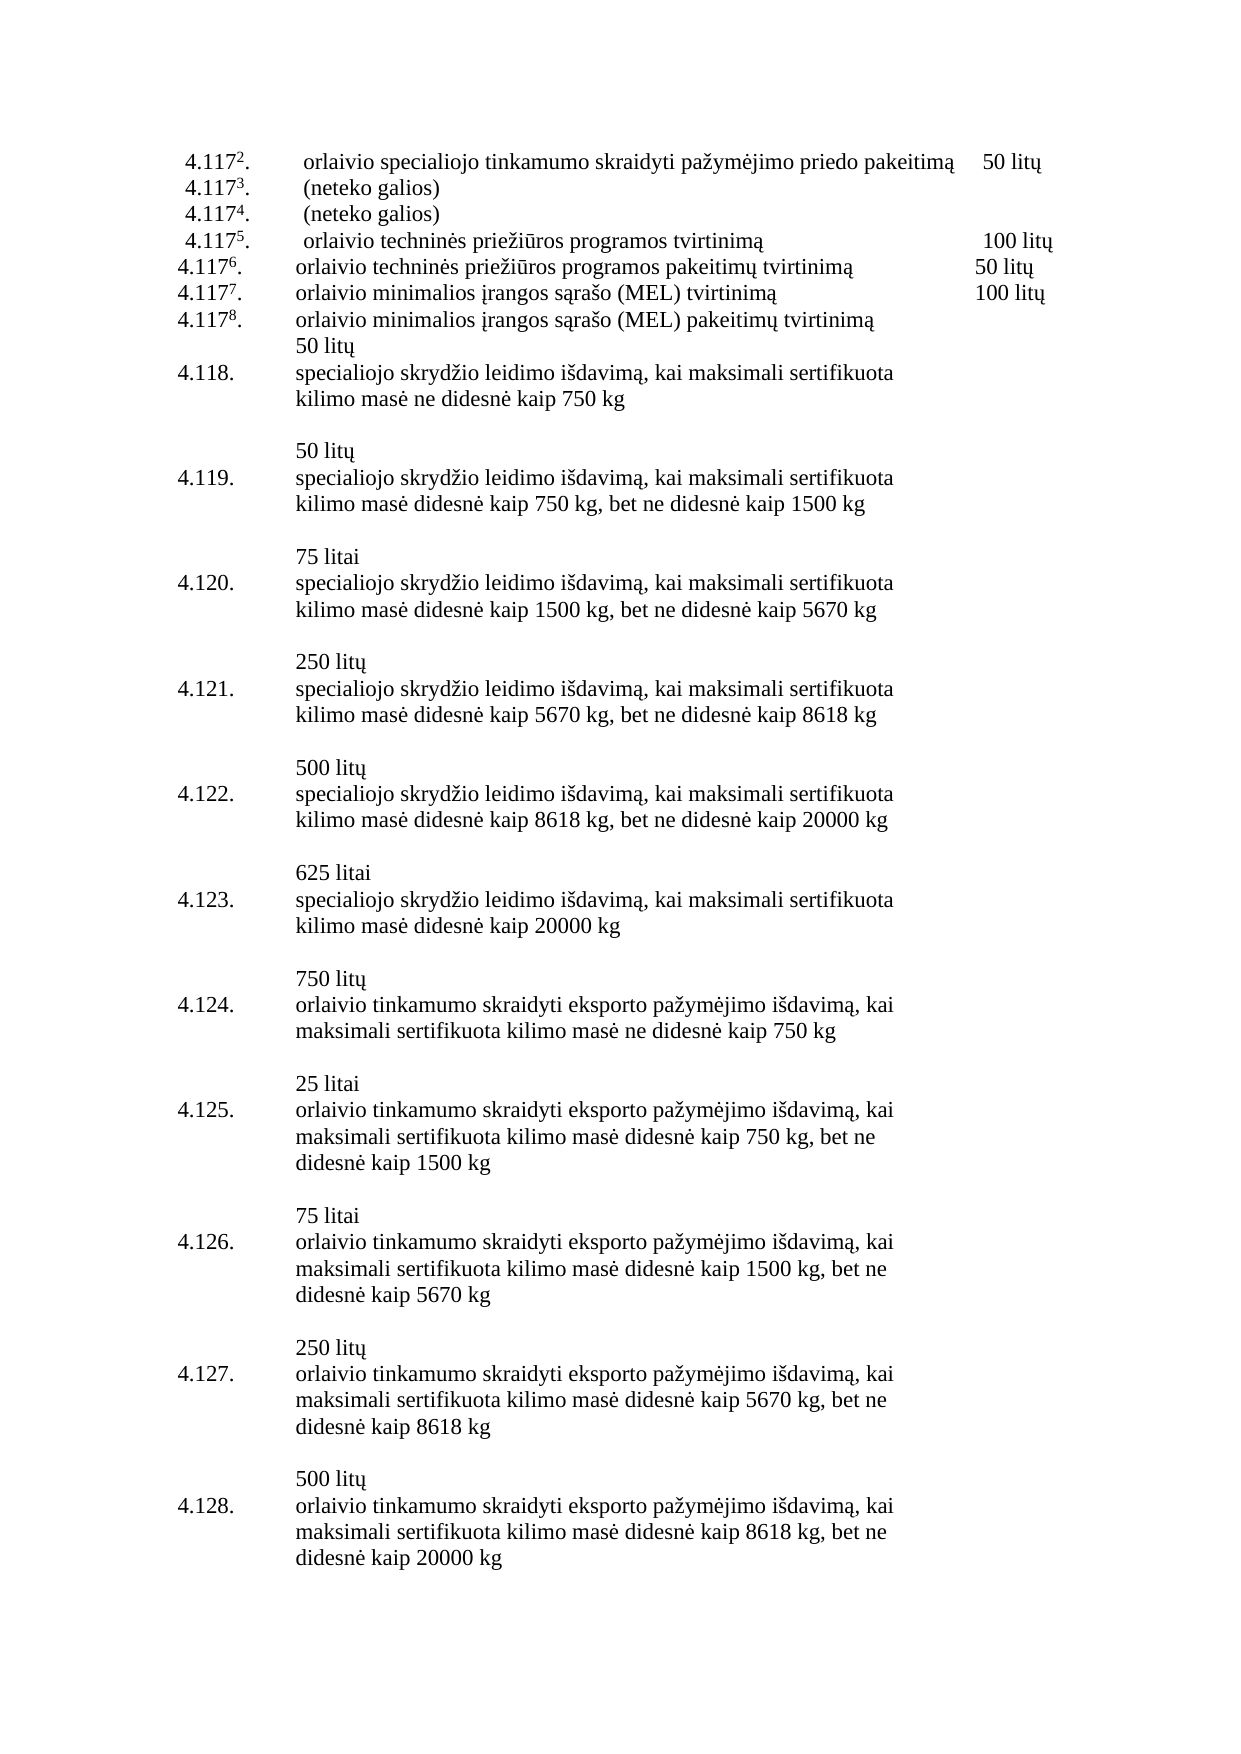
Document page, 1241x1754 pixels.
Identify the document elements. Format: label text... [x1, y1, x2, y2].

text 4.122. specialiojo skrydžio leidimo išdavimą, kai maksimali sertifikuota kilimo masė didesnė kaip 8618 kg, bet ne didesnė kaip 20000 kg 625 litai [177, 780, 945, 886]
text 4.1177. orlaivio minimalios įrangos sąrašo (MEL) tvirtinimą 100 litų [177, 279, 1122, 306]
table_cell 4.1175. [174, 227, 292, 253]
table_cell 4.1174. [174, 200, 292, 227]
text 4.124. orlaivio tinkamumo skraidyti eksporto pažymėjimo išdavimą, kai maksimali sertifikuota kilimo masė ne didesnė kaip 750 kg 25 litai [177, 991, 945, 1096]
table_cell 100 litų [971, 227, 1144, 253]
table_cell (neteko galios) [292, 200, 971, 227]
table_cell [971, 174, 1144, 200]
table_cell orlaivio specialiojo tinkamumo skraidyti pažymėjimo priedo pakeitimą [292, 148, 971, 174]
text 4.1176. orlaivio techninės priežiūros programos pakeitimų tvirtinimą 50 litų [177, 253, 1122, 279]
text 4.118. specialiojo skrydžio leidimo išdavimą, kai maksimali sertifikuota kilimo masė ne didesnė kaip 750 kg 50 litų [177, 358, 945, 464]
text 4.121. specialiojo skrydžio leidimo išdavimą, kai maksimali sertifikuota kilimo masė didesnė kaip 5670 kg, bet ne didesnė kaip 8618 kg 500 litų [177, 675, 945, 780]
text 4.120. specialiojo skrydžio leidimo išdavimą, kai maksimali sertifikuota kilimo masė didesnė kaip 1500 kg, bet ne didesnė kaip 5670 kg 250 litų [177, 569, 945, 675]
text 4.128. orlaivio tinkamumo skraidyti eksporto pažymėjimo išdavimą, kai maksimali sertifikuota kilimo masė didesnė kaip 8618 kg, bet ne didesnė kaip 20000 kg [177, 1492, 945, 1571]
text 4.119. specialiojo skrydžio leidimo išdavimą, kai maksimali sertifikuota kilimo masė didesnė kaip 750 kg, bet ne didesnė kaip 1500 kg 75 litai [177, 464, 945, 569]
table_cell [971, 200, 1144, 227]
text 4.123. specialiojo skrydžio leidimo išdavimą, kai maksimali sertifikuota kilimo masė didesnė kaip 20000 kg 750 litų [177, 886, 945, 991]
text 4.125. orlaivio tinkamumo skraidyti eksporto pažymėjimo išdavimą, kai maksimali sertifikuota kilimo masė didesnė kaip 750 kg, bet ne didesnė kaip 1500 kg 75 litai [177, 1096, 945, 1228]
table_cell orlaivio techninės priežiūros programos tvirtinimą [292, 227, 971, 253]
text 4.126. orlaivio tinkamumo skraidyti eksporto pažymėjimo išdavimą, kai maksimali sertifikuota kilimo masė didesnė kaip 1500 kg, bet ne didesnė kaip 5670 kg 250 litų [177, 1228, 945, 1360]
table_cell 4.1172. [174, 148, 292, 174]
table_cell (neteko galios) [292, 174, 971, 200]
text 4.127. orlaivio tinkamumo skraidyti eksporto pažymėjimo išdavimą, kai maksimali sertifikuota kilimo masė didesnė kaip 5670 kg, bet ne didesnė kaip 8618 kg 500 litų [177, 1360, 945, 1492]
table_cell 4.1173. [174, 174, 292, 200]
table_cell 50 litų [971, 148, 1144, 174]
text 4.1178. orlaivio minimalios įrangos sąrašo (MEL) pakeitimų tvirtinimą 50 litų [177, 306, 945, 358]
